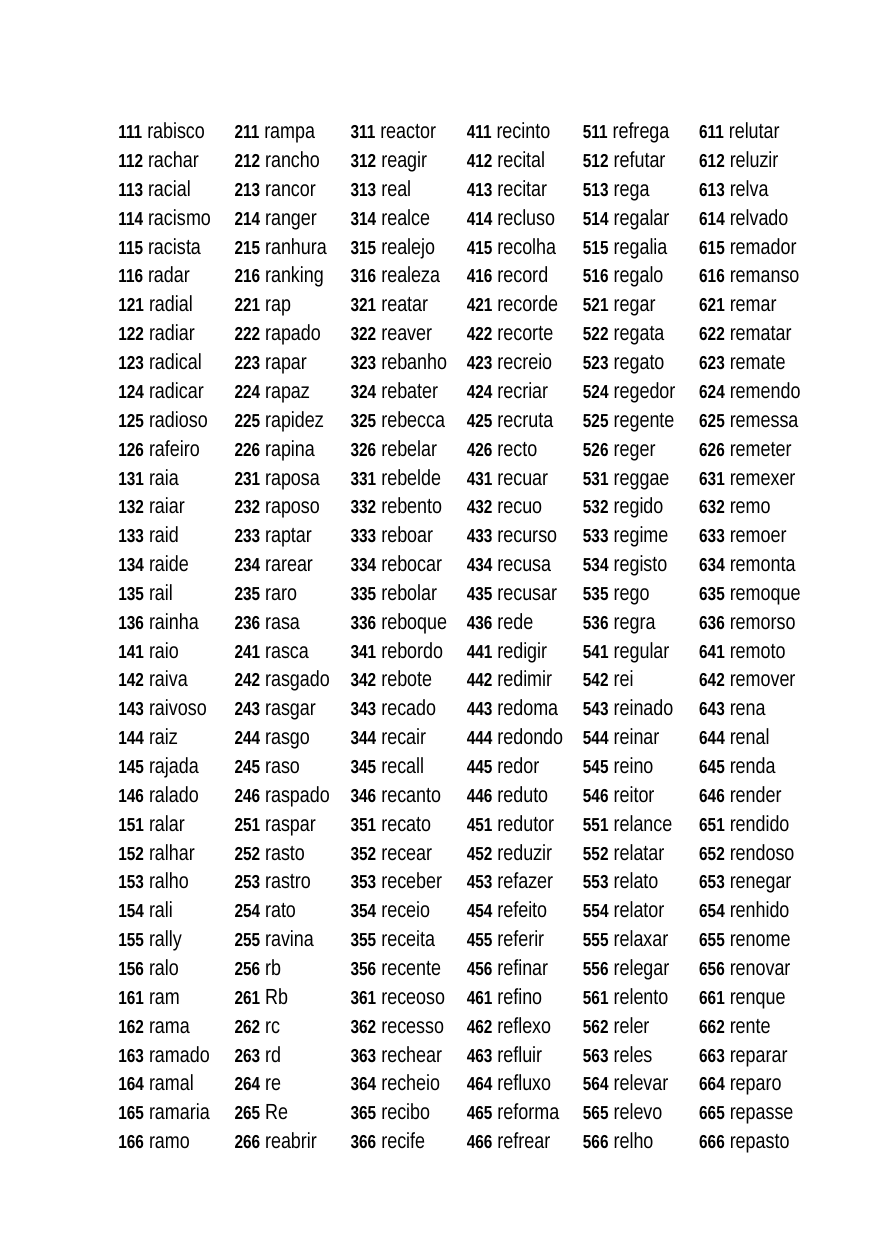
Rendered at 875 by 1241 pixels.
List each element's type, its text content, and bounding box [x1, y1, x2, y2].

text 644 renal [699, 724, 815, 749]
text 313 real [350, 176, 467, 201]
text 536 regra [583, 609, 699, 634]
text 412 recital [467, 147, 583, 172]
text 543 reinado [583, 695, 699, 720]
text 534 registo [583, 551, 699, 576]
text 263 rd [234, 1041, 350, 1067]
text 352 recear [350, 839, 467, 864]
text 432 recuo [467, 493, 583, 518]
text 214 ranger [234, 205, 350, 230]
text 323 rebanho [350, 349, 467, 374]
text 456 refinar [467, 955, 583, 980]
text 645 renda [699, 753, 815, 778]
text 156 ralo [118, 955, 234, 980]
text 555 relaxar [583, 926, 699, 951]
text 242 rasgado [234, 666, 350, 691]
text 613 relva [699, 176, 815, 201]
text 253 rastro [234, 868, 350, 893]
text 326 rebelar [350, 436, 467, 461]
text 461 refino [467, 984, 583, 1009]
text 234 rarear [234, 551, 350, 576]
text 325 rebecca [350, 407, 467, 432]
text 544 reinar [583, 724, 699, 749]
text 516 regalo [583, 262, 699, 287]
text 155 rally [118, 926, 234, 951]
text 211 rampa [234, 118, 350, 143]
text 611 relutar [699, 118, 815, 143]
text 344 recair [350, 724, 467, 749]
text 415 recolha [467, 233, 583, 259]
text 166 ramo [118, 1128, 234, 1153]
text 621 remar [699, 291, 815, 316]
text 136 rainha [118, 609, 234, 634]
text 651 rendido [699, 811, 815, 836]
text 641 remoto [699, 637, 815, 663]
text 366 recife [350, 1128, 467, 1153]
text 164 ramal [118, 1070, 234, 1095]
text 414 recluso [467, 205, 583, 230]
text 656 renovar [699, 955, 815, 980]
text 116 radar [118, 262, 234, 287]
text 465 reforma [467, 1099, 583, 1124]
text 421 recorde [467, 291, 583, 316]
text 431 recuar [467, 464, 583, 489]
text 451 redutor [467, 811, 583, 836]
text 245 raso [234, 753, 350, 778]
text 254 rato [234, 897, 350, 922]
text 324 rebater [350, 378, 467, 403]
text 212 rancho [234, 147, 350, 172]
text 364 recheio [350, 1070, 467, 1095]
text 466 refrear [467, 1128, 583, 1153]
text 545 reino [583, 753, 699, 778]
text 152 ralhar [118, 839, 234, 864]
text 134 raide [118, 551, 234, 576]
text 625 remessa [699, 407, 815, 432]
text 454 refeito [467, 897, 583, 922]
text 552 relatar [583, 839, 699, 864]
text 236 rasa [234, 609, 350, 634]
text 631 remexer [699, 464, 815, 489]
text 523 regato [583, 349, 699, 374]
text 153 ralho [118, 868, 234, 893]
text 154 rali [118, 897, 234, 922]
text 311 reactor [350, 118, 467, 143]
text 215 ranhura [234, 233, 350, 259]
text 312 reagir [350, 147, 467, 172]
text 632 remo [699, 493, 815, 518]
text 433 recurso [467, 522, 583, 547]
text 231 raposa [234, 464, 350, 489]
text 122 radiar [118, 320, 234, 345]
text 515 regalia [583, 233, 699, 259]
text 635 remoque [699, 580, 815, 605]
text 533 regime [583, 522, 699, 547]
text 363 rechear [350, 1041, 467, 1067]
text 634 remonta [699, 551, 815, 576]
text 422 recorte [467, 320, 583, 345]
text 353 receber [350, 868, 467, 893]
text 133 raid [118, 522, 234, 547]
text 643 rena [699, 695, 815, 720]
text 646 render [699, 782, 815, 807]
text 464 refluxo [467, 1070, 583, 1095]
text 424 recriar [467, 378, 583, 403]
text 161 ram [118, 984, 234, 1009]
text 221 rap [234, 291, 350, 316]
text 566 relho [583, 1128, 699, 1153]
text 246 raspado [234, 782, 350, 807]
text 513 rega [583, 176, 699, 201]
text 615 remador [699, 233, 815, 259]
text 526 reger [583, 436, 699, 461]
text 665 repasse [699, 1099, 815, 1124]
text 244 rasgo [234, 724, 350, 749]
text 655 renome [699, 926, 815, 951]
text 314 realce [350, 205, 467, 230]
text 361 receoso [350, 984, 467, 1009]
text 434 recusa [467, 551, 583, 576]
text 146 ralado [118, 782, 234, 807]
text 356 recente [350, 955, 467, 980]
text 115 racista [118, 233, 234, 259]
text 335 rebolar [350, 580, 467, 605]
text 514 regalar [583, 205, 699, 230]
text 226 rapina [234, 436, 350, 461]
text 425 recruta [467, 407, 583, 432]
text 442 redimir [467, 666, 583, 691]
text 453 refazer [467, 868, 583, 893]
text 341 rebordo [350, 637, 467, 663]
text 444 redondo [467, 724, 583, 749]
text 524 regedor [583, 378, 699, 403]
text 332 rebento [350, 493, 467, 518]
text 162 rama [118, 1013, 234, 1038]
text 114 racismo [118, 205, 234, 230]
text 331 rebelde [350, 464, 467, 489]
text 546 reitor [583, 782, 699, 807]
text 633 remoer [699, 522, 815, 547]
text 413 recitar [467, 176, 583, 201]
text 224 rapaz [234, 378, 350, 403]
text 346 recanto [350, 782, 467, 807]
text 255 ravina [234, 926, 350, 951]
text 151 ralar [118, 811, 234, 836]
text 652 rendoso [699, 839, 815, 864]
text 336 reboque [350, 609, 467, 634]
text 554 relator [583, 897, 699, 922]
text 266 reabrir [234, 1128, 350, 1153]
text 661 renque [699, 984, 815, 1009]
text 616 remanso [699, 262, 815, 287]
text 144 raiz [118, 724, 234, 749]
text 112 rachar [118, 147, 234, 172]
text 225 rapidez [234, 407, 350, 432]
text 565 relevo [583, 1099, 699, 1124]
text 316 realeza [350, 262, 467, 287]
text 445 redor [467, 753, 583, 778]
text 531 reggae [583, 464, 699, 489]
text 165 ramaria [118, 1099, 234, 1124]
text 551 relance [583, 811, 699, 836]
text 142 raiva [118, 666, 234, 691]
text 243 rasgar [234, 695, 350, 720]
text 662 rente [699, 1013, 815, 1038]
text 241 rasca [234, 637, 350, 663]
text 562 reler [583, 1013, 699, 1038]
text 462 reflexo [467, 1013, 583, 1038]
text 521 regar [583, 291, 699, 316]
text 126 rafeiro [118, 436, 234, 461]
text 235 raro [234, 580, 350, 605]
text 143 raivoso [118, 695, 234, 720]
text 125 radioso [118, 407, 234, 432]
text 532 regido [583, 493, 699, 518]
text 423 recreio [467, 349, 583, 374]
text 556 relegar [583, 955, 699, 980]
text 612 reluzir [699, 147, 815, 172]
text 322 reaver [350, 320, 467, 345]
text 512 refutar [583, 147, 699, 172]
text 411 recinto [467, 118, 583, 143]
text 522 regata [583, 320, 699, 345]
text 213 rancor [234, 176, 350, 201]
text 553 relato [583, 868, 699, 893]
text 232 raposo [234, 493, 350, 518]
text 441 redigir [467, 637, 583, 663]
text 354 receio [350, 897, 467, 922]
text 342 rebote [350, 666, 467, 691]
text 315 realejo [350, 233, 467, 259]
text 561 relento [583, 984, 699, 1009]
text 435 recusar [467, 580, 583, 605]
text 216 ranking [234, 262, 350, 287]
text 653 renegar [699, 868, 815, 893]
text 233 raptar [234, 522, 350, 547]
text 664 reparo [699, 1070, 815, 1095]
text 436 rede [467, 609, 583, 634]
text 666 repasto [699, 1128, 815, 1153]
text 511 refrega [583, 118, 699, 143]
text 623 remate [699, 349, 815, 374]
text 541 regular [583, 637, 699, 663]
text 525 regente [583, 407, 699, 432]
text 131 raia [118, 464, 234, 489]
text 463 refluir [467, 1041, 583, 1067]
text 622 rematar [699, 320, 815, 345]
text 654 renhido [699, 897, 815, 922]
text 626 remeter [699, 436, 815, 461]
text 111 rabisco [118, 118, 234, 143]
text 343 recado [350, 695, 467, 720]
text 542 rei [583, 666, 699, 691]
text 252 rasto [234, 839, 350, 864]
text 163 ramado [118, 1041, 234, 1067]
text 563 reles [583, 1041, 699, 1067]
text 135 rail [118, 580, 234, 605]
text 334 rebocar [350, 551, 467, 576]
text 362 recesso [350, 1013, 467, 1038]
text 121 radial [118, 291, 234, 316]
text 124 radicar [118, 378, 234, 403]
text 443 redoma [467, 695, 583, 720]
text 426 recto [467, 436, 583, 461]
text 452 reduzir [467, 839, 583, 864]
text 223 rapar [234, 349, 350, 374]
text 141 raio [118, 637, 234, 663]
text 256 rb [234, 955, 350, 980]
text 262 rc [234, 1013, 350, 1038]
text 132 raiar [118, 493, 234, 518]
text 663 reparar [699, 1041, 815, 1067]
text 321 reatar [350, 291, 467, 316]
text 416 record [467, 262, 583, 287]
text 145 rajada [118, 753, 234, 778]
text 123 radical [118, 349, 234, 374]
text 455 referir [467, 926, 583, 951]
text 446 reduto [467, 782, 583, 807]
text 355 receita [350, 926, 467, 951]
text 333 reboar [350, 522, 467, 547]
text 265 Re [234, 1099, 350, 1124]
text 222 rapado [234, 320, 350, 345]
text 251 raspar [234, 811, 350, 836]
text 614 relvado [699, 205, 815, 230]
text 642 remover [699, 666, 815, 691]
text 264 re [234, 1070, 350, 1095]
text 113 racial [118, 176, 234, 201]
text 365 recibo [350, 1099, 467, 1124]
text 564 relevar [583, 1070, 699, 1095]
text 261 Rb [234, 984, 350, 1009]
text 624 remendo [699, 378, 815, 403]
text 351 recato [350, 811, 467, 836]
text 535 rego [583, 580, 699, 605]
text 636 remorso [699, 609, 815, 634]
text 345 recall [350, 753, 467, 778]
